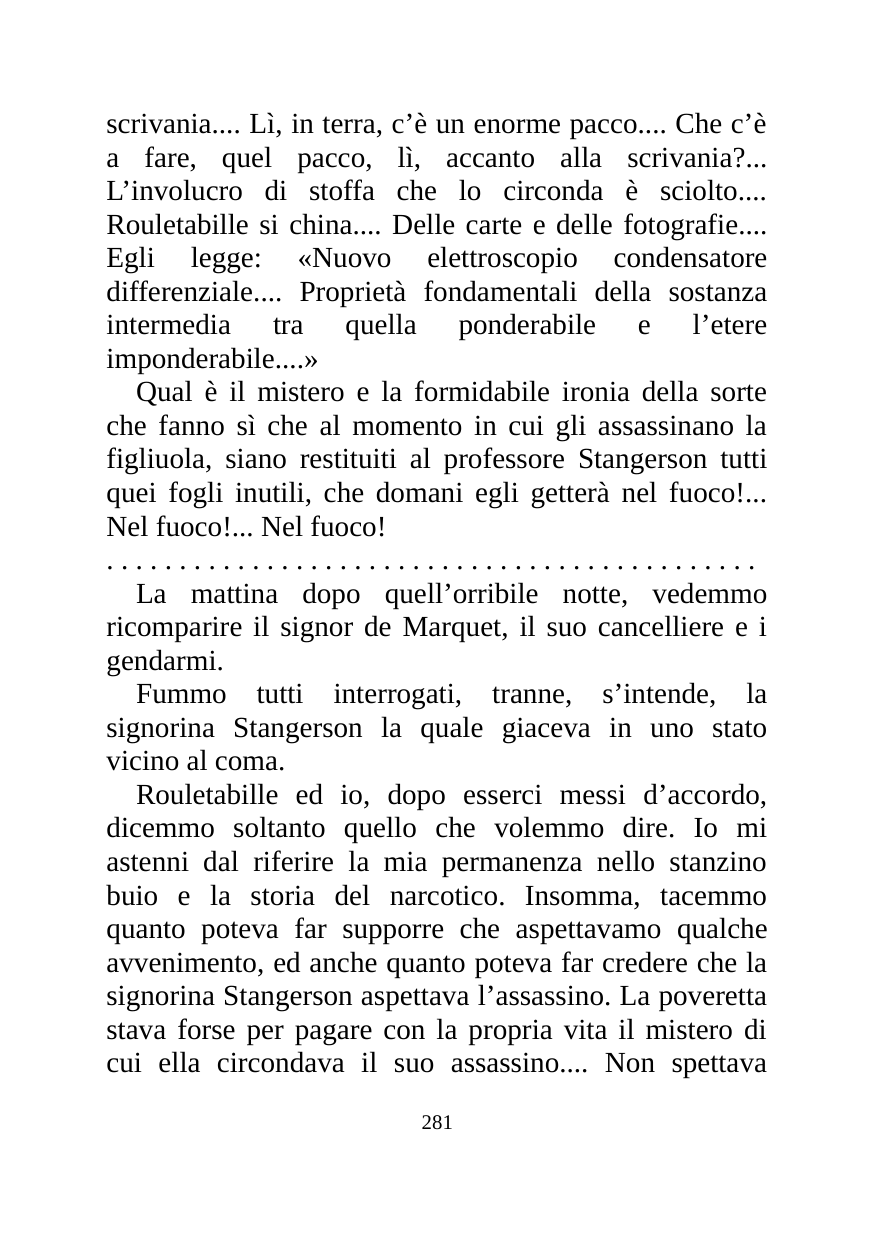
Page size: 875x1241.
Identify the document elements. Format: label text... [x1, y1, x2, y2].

text . . . . . . . . . . . . . . . . . . . . . . . . . . . . . . . . . . . . . . . . . . . . . [106, 542, 768, 576]
text Qual è il mistero e la formidabile ironia della sorte che fanno sì che al momento in cui gli assassinano la figliuola, siano restituiti al professore Stangerson tutti quei fogli inutili, che domani egli getterà nel fuoco!... Nel fuoco!... Nel fuoco! [106, 374, 768, 542]
text Fummo tutti interrogati, tranne, s’intende, la signorina Stangerson la quale giaceva in uno stato vicino al coma. [106, 676, 768, 777]
text scrivania.... Lì, in terra, c’è un enorme pacco.... Che c’è a fare, quel pacco, lì, accanto alla scrivania?... L’involucro di stoffa che lo circonda è sciolto.... Rouletabille si china.... Delle carte e delle fotografie.... Egli legge: «Nuovo elettroscopio condensatore differenziale.... Proprietà fondamentali della sostanza intermedia tra quella ponderabile e l’etere imponderabile....» [106, 106, 768, 374]
text La mattina dopo quell’orribile notte, vedemmo ricomparire il signor de Marquet, il suo cancelliere e i gendarmi. [106, 576, 768, 676]
text Rouletabille ed io, dopo esserci messi d’accordo, dicemmo soltanto quello che volemmo dire. Io mi astenni dal riferire la mia permanenza nello stanzino buio e la storia del narcotico. Insomma, tacemmo quanto poteva far supporre che aspettavamo qualche avvenimento, ed anche quanto poteva far credere che la signorina Stangerson aspettava l’assassino. La poveretta stava forse per pagare con la propria vita il mistero di cui ella circondava il suo assassino.... Non spettava [106, 777, 768, 1079]
